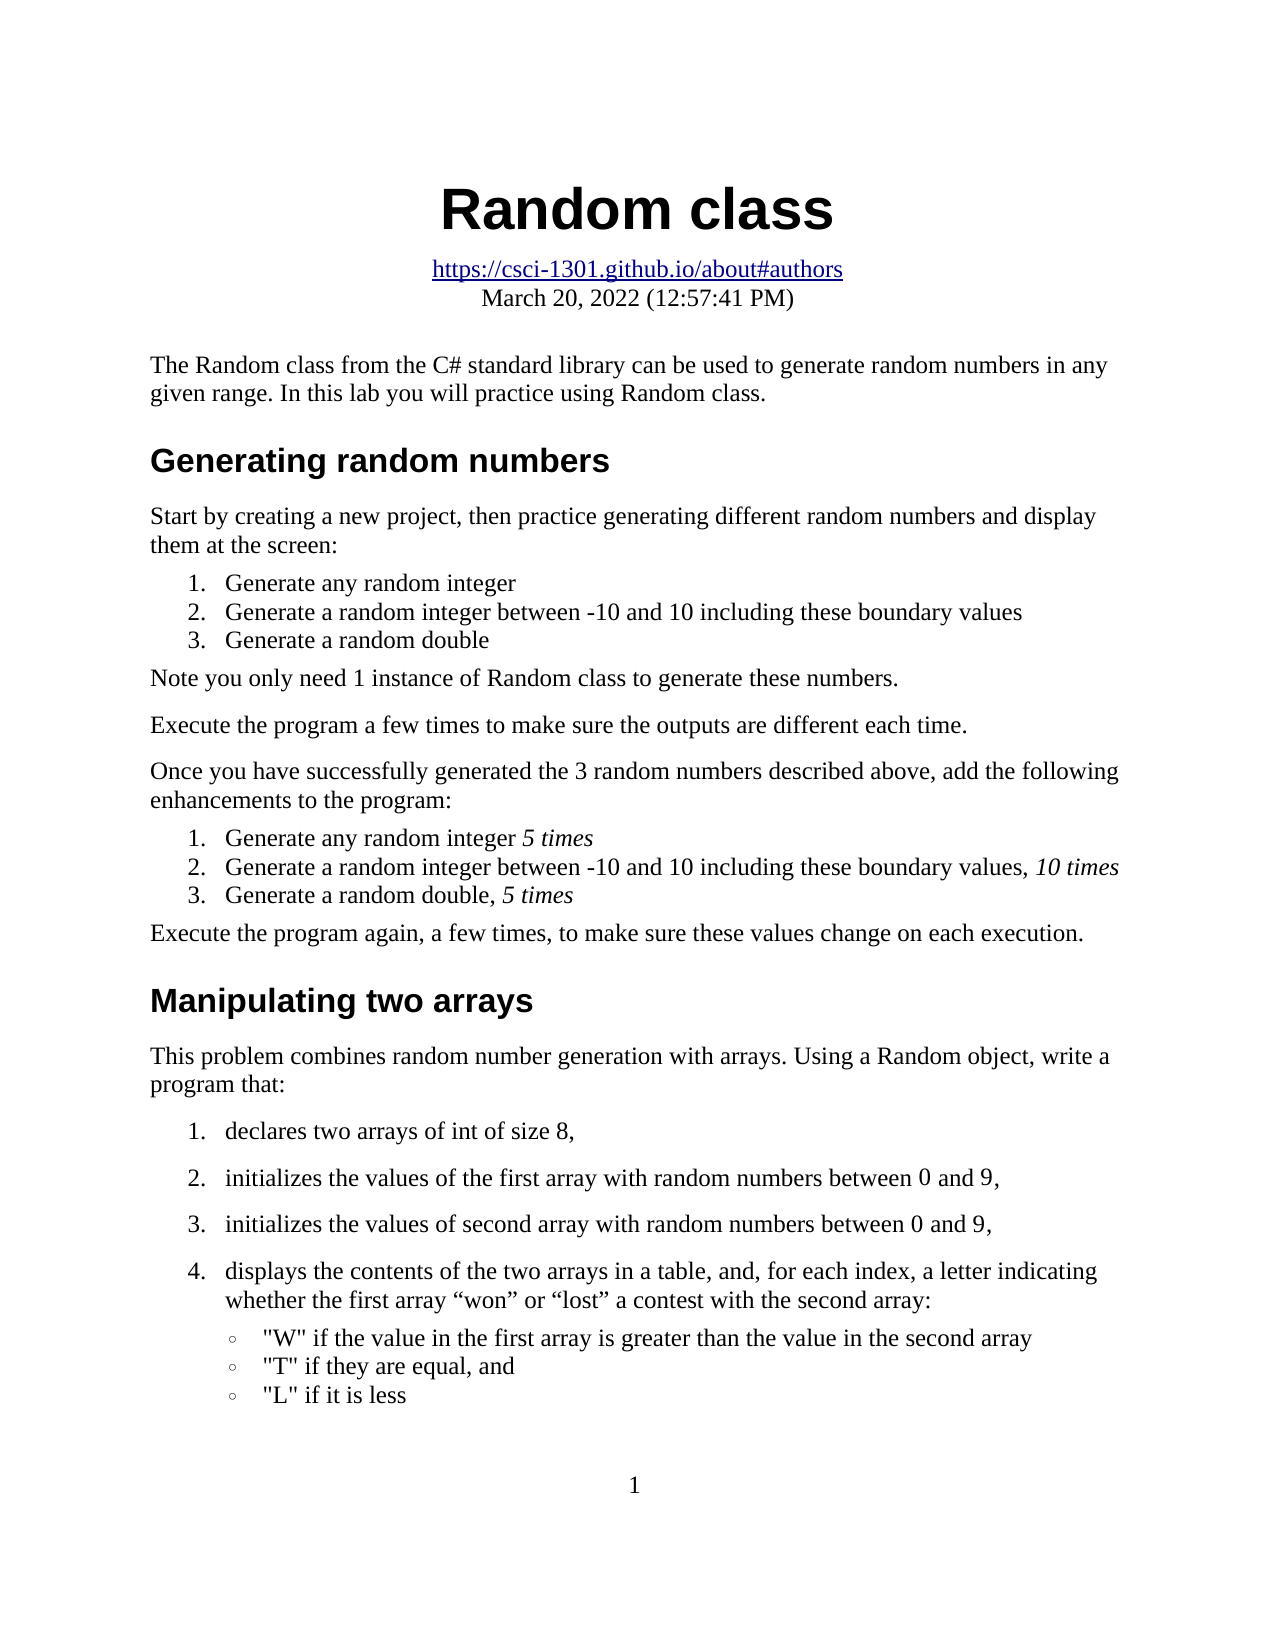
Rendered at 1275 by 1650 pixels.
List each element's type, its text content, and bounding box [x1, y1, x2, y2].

text https://csci-1301.github.io/about#authors [150, 254, 1125, 283]
list displays the contents of the two arrays in a table, and, for each index, a letter indicating whether the first array “won” or “lost” a contest with the second array: [187, 1256, 1125, 1314]
subtitle Manipulating two arrays [150, 981, 1125, 1019]
list Generate any random integer [187, 568, 1125, 597]
title Random class [150, 175, 1125, 242]
list "T" if they are equal, and [225, 1351, 1125, 1380]
list initializes the values of second array with random numbers between and , [187, 1209, 1125, 1238]
list Generate a random double, 5 times [187, 880, 1125, 909]
text Start by creating a new project, then practice generating different random numbers and display them at the screen: [150, 501, 1125, 559]
list "L" if it is less [225, 1380, 1125, 1409]
text This problem combines random number generation with arrays. Using a Random object, write a program that: [150, 1041, 1125, 1098]
list declares two arrays of int of size 8, [187, 1116, 1125, 1145]
list "W" if the value in the first array is greater than the value in the second array [225, 1323, 1125, 1351]
text Execute the program a few times to make sure the outputs are different each time. [150, 710, 1125, 738]
text The Random class from the C# standard library can be used to generate random numbers in any given range. In this lab you will practice using Random class. [150, 350, 1125, 407]
text Note you only need 1 instance of Random class to generate these numbers. [150, 663, 1125, 692]
list Generate any random integer 5 times [187, 823, 1125, 852]
text March 20, 2022 (12:57:41 PM) [150, 283, 1125, 312]
text Execute the program again, a few times, to make sure these values change on each execution. [150, 918, 1125, 947]
subtitle Generating random numbers [150, 441, 1125, 480]
list initializes the values of the first array with random numbers between and , [187, 1163, 1125, 1192]
list Generate a random integer between -10 and 10 including these boundary values, 10 times [187, 852, 1125, 880]
list Generate a random integer between -10 and 10 including these boundary values [187, 597, 1125, 625]
text Once you have successfully generated the 3 random numbers described above, add the following enhancements to the program: [150, 756, 1125, 814]
list Generate a random double [187, 625, 1125, 654]
